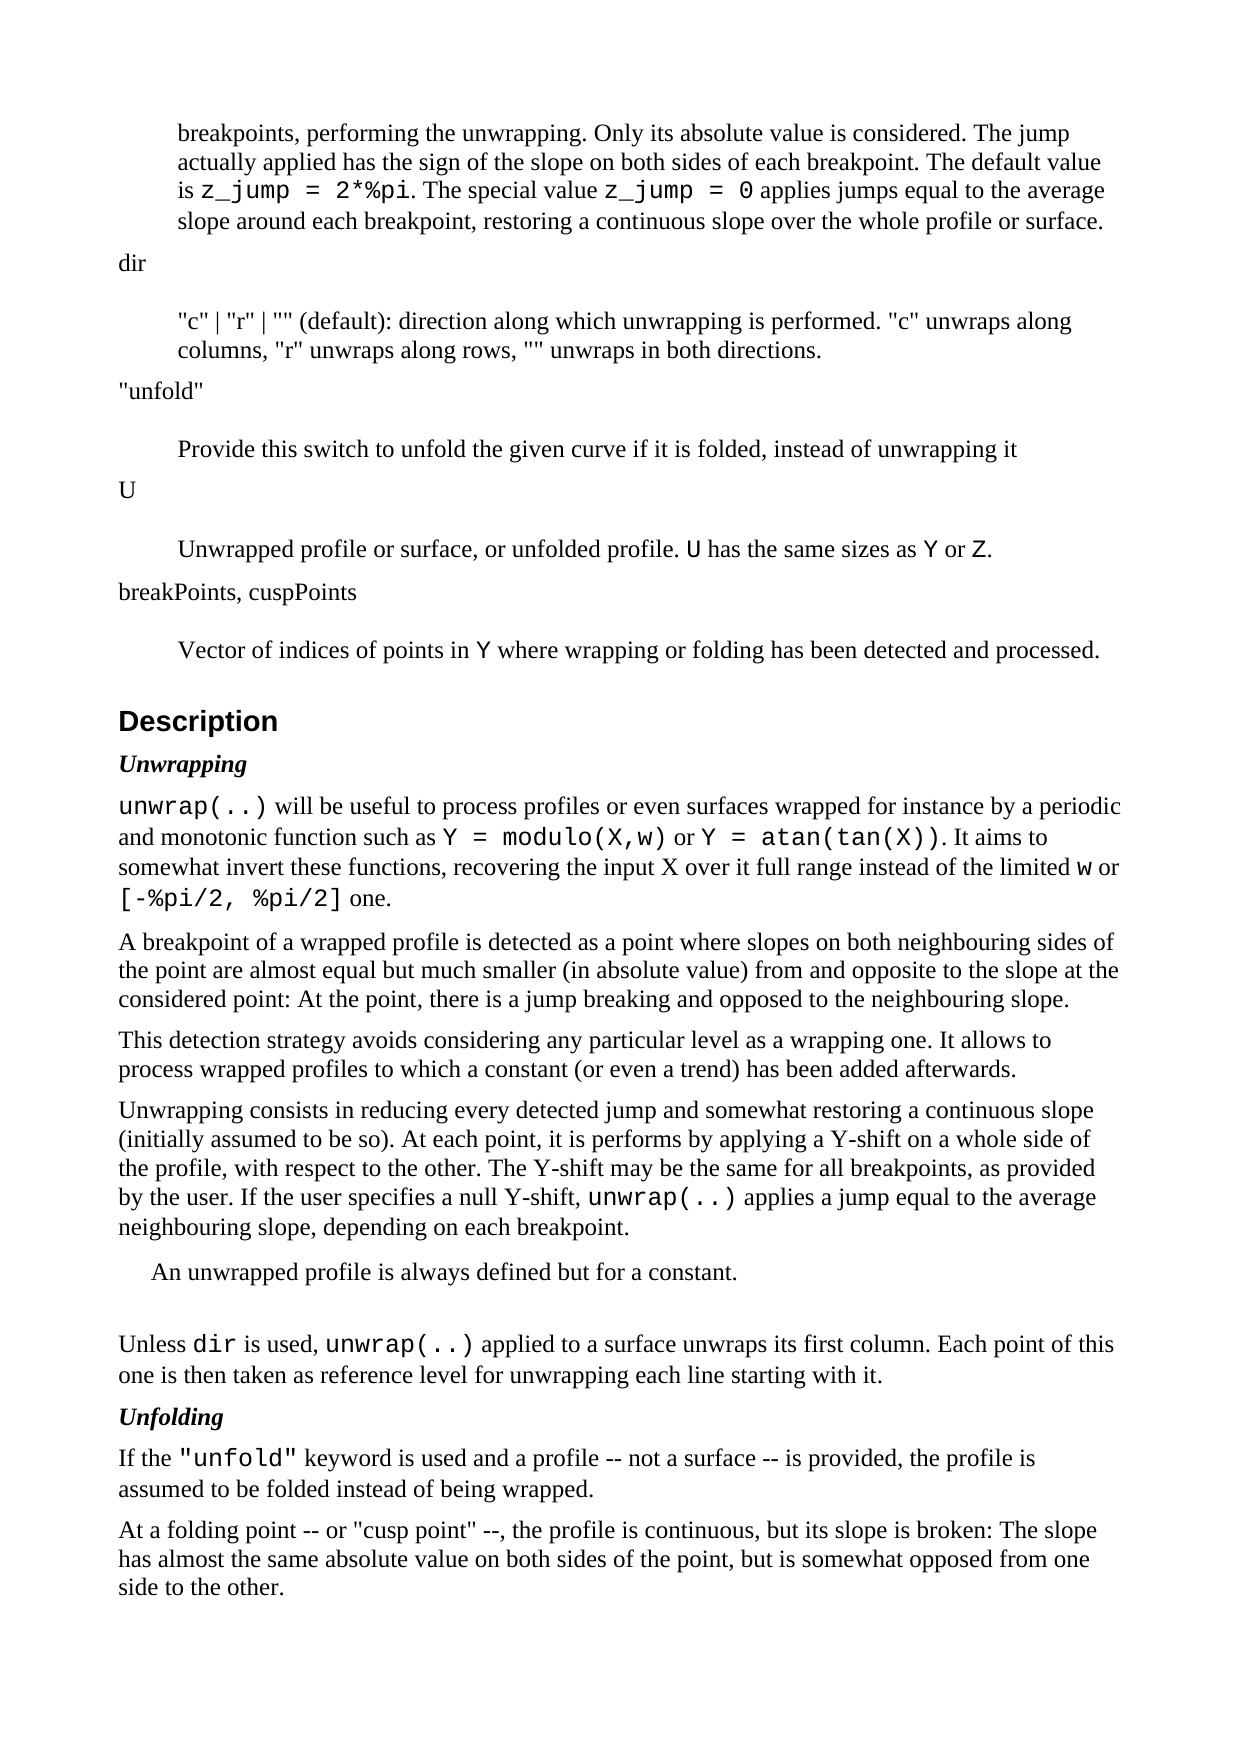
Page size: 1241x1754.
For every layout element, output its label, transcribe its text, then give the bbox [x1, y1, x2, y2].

text "c" | "r" | "" (default): direction along which unwrapping is performed. "c" unwraps along columns, "r" unwraps along rows, "" unwraps in both directions. [177, 306, 1122, 363]
table_header An unwrapped profile is always defined but for a constant. [148, 1254, 746, 1288]
text Vector of indices of points in Y where wrapping or folding has been detected and processed. [177, 635, 1122, 666]
text A breakpoint of a wrapped profile is detected as a point where slopes on both neighbouring sides of the point are almost equal but much smaller (in absolute value) from and opposite to the slope at the considered point: At the point, there is a jump breaking and opposed to the neighbouring slope. [118, 927, 1122, 1013]
text This detection strategy avoids considering any particular level as a wrapping one. It allows to process wrapped profiles to which a constant (or even a trend) has been added afterwards. [118, 1025, 1122, 1083]
subtitle dir [118, 248, 1122, 276]
text Provide this switch to unfold the given curve if it is folded, instead of unwrapping it [177, 434, 1122, 463]
subtitle Description [118, 703, 1122, 737]
text breakpoints, performing the unwrapping. Only its absolute value is considered. The jump actually applied has the sign of the slope on both sides of each breakpoint. The default value is z_jump = 2*%pi. The special value z_jump = 0 applies jumps equal to the average slope around each breakpoint, restoring a continuous slope over the whole profile or surface. [177, 118, 1122, 235]
text Unwrapping consists in reducing every detected jump and somewhat restoring a continuous slope (initially assumed to be so). At each point, it is performs by applying a Y-shift on a whole side of the profile, with respect to the other. The Y-shift may be the same for all breakpoints, as provided by the user. If the user specifies a null Y-shift, unwrap(..) applies a jump equal to the average neighbouring slope, depending on each breakpoint. [118, 1095, 1122, 1241]
subtitle U [118, 475, 1122, 504]
text unwrap(..) will be useful to process profiles or even surfaces wrapped for instance by a periodic and monotonic function such as Y = modulo(X,w) or Y = atan(tan(X)). It aims to somewhat invert these functions, recovering the input X over it full range instead of the limited w or [-%pi/2, %pi/2] one. [118, 791, 1122, 914]
table_header [118, 1254, 148, 1288]
subtitle breakPoints, cuspPoints [118, 577, 1122, 606]
text If the "unfold" keyword is used and a profile -- not a surface -- is provided, the profile is assumed to be folded instead of being wrapped. [118, 1443, 1122, 1502]
text Unwrapped profile or surface, or unfolded profile. U has the same sizes as Y or Z. [177, 534, 1122, 564]
text Unwrapping [118, 749, 1122, 778]
text At a folding point -- or "cusp point" --, the profile is continuous, but its slope is broken: The slope has almost the same absolute value on both sides of the point, but is somewhat opposed from one side to the other. [118, 1515, 1122, 1601]
text Unfolding [118, 1402, 1122, 1430]
subtitle "unfold" [118, 376, 1122, 405]
text Unless dir is used, unwrap(..) applied to a surface unwraps its first column. Each point of this one is then taken as reference level for unwrapping each line starting with it. [118, 1329, 1122, 1389]
